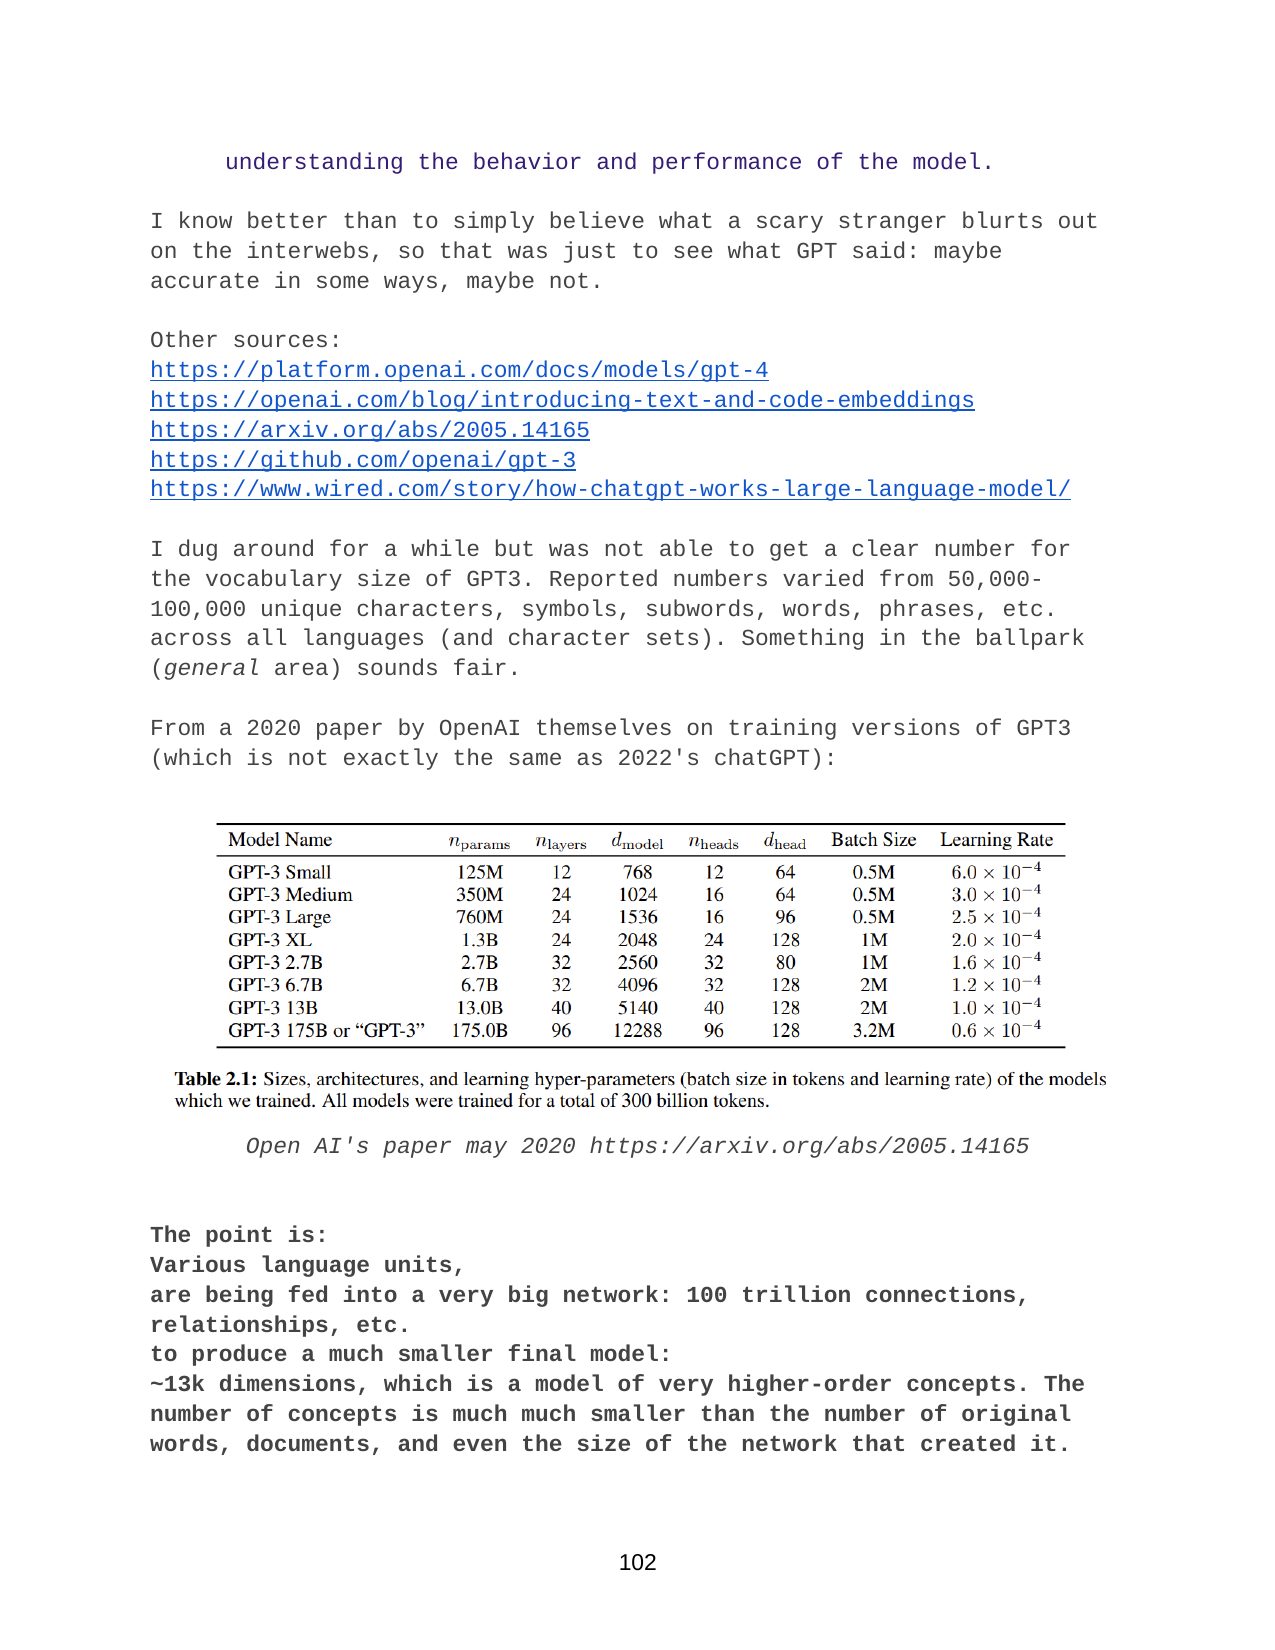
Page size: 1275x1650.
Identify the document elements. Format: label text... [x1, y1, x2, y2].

text The point is: [150, 1224, 1125, 1249]
text ~13k dimensions, which is a model of very higher-order concepts. The number of concepts is much much smaller than the number of original words, documents, and even the size of the network that created it. [150, 1373, 1125, 1458]
text I dug around for a while but was not able to get a clear number for the vocabulary size of GPT3. Reported numbers varied from 50,000-100,000 unique characters, symbols, subwords, words, phrases, etc. across all languages (and character sets). Something in the ballpark (general area) sounds fair. [150, 537, 1125, 682]
text Other sources: [150, 329, 1125, 355]
text https://openai.com/blog/introducing-text-and-code-embeddings [150, 388, 1125, 414]
text understanding the behavior and performance of the model. [225, 150, 1125, 176]
text are being fed into a very big network: 100 trillion connections, relationships, etc. [150, 1283, 1125, 1339]
text https://www.wired.com/story/how-chatgpt-works-large-language-model/ [150, 478, 1125, 504]
text https://platform.openai.com/docs/models/gpt-4 [150, 358, 1125, 384]
text From a 2020 paper by OpenAI themselves on training versions of GPT3 (which is not exactly the same as 2022's chatGPT): [150, 716, 1125, 772]
text to produce a much smaller final model: [150, 1343, 1125, 1369]
picture [150, 805, 1125, 1131]
text Various language units, [150, 1253, 1125, 1279]
text https://github.com/openai/gpt-3 [150, 448, 1125, 474]
text https://arxiv.org/abs/2005.14165 [150, 418, 1125, 444]
text I know better than to simply believe what a scary stranger blurts out on the interwebs, so that was just to see what GPT said: maybe accurate in some ways, maybe not. [150, 209, 1125, 295]
text Open AI's paper may 2020 https://arxiv.org/abs/2005.14165 [150, 1134, 1125, 1160]
